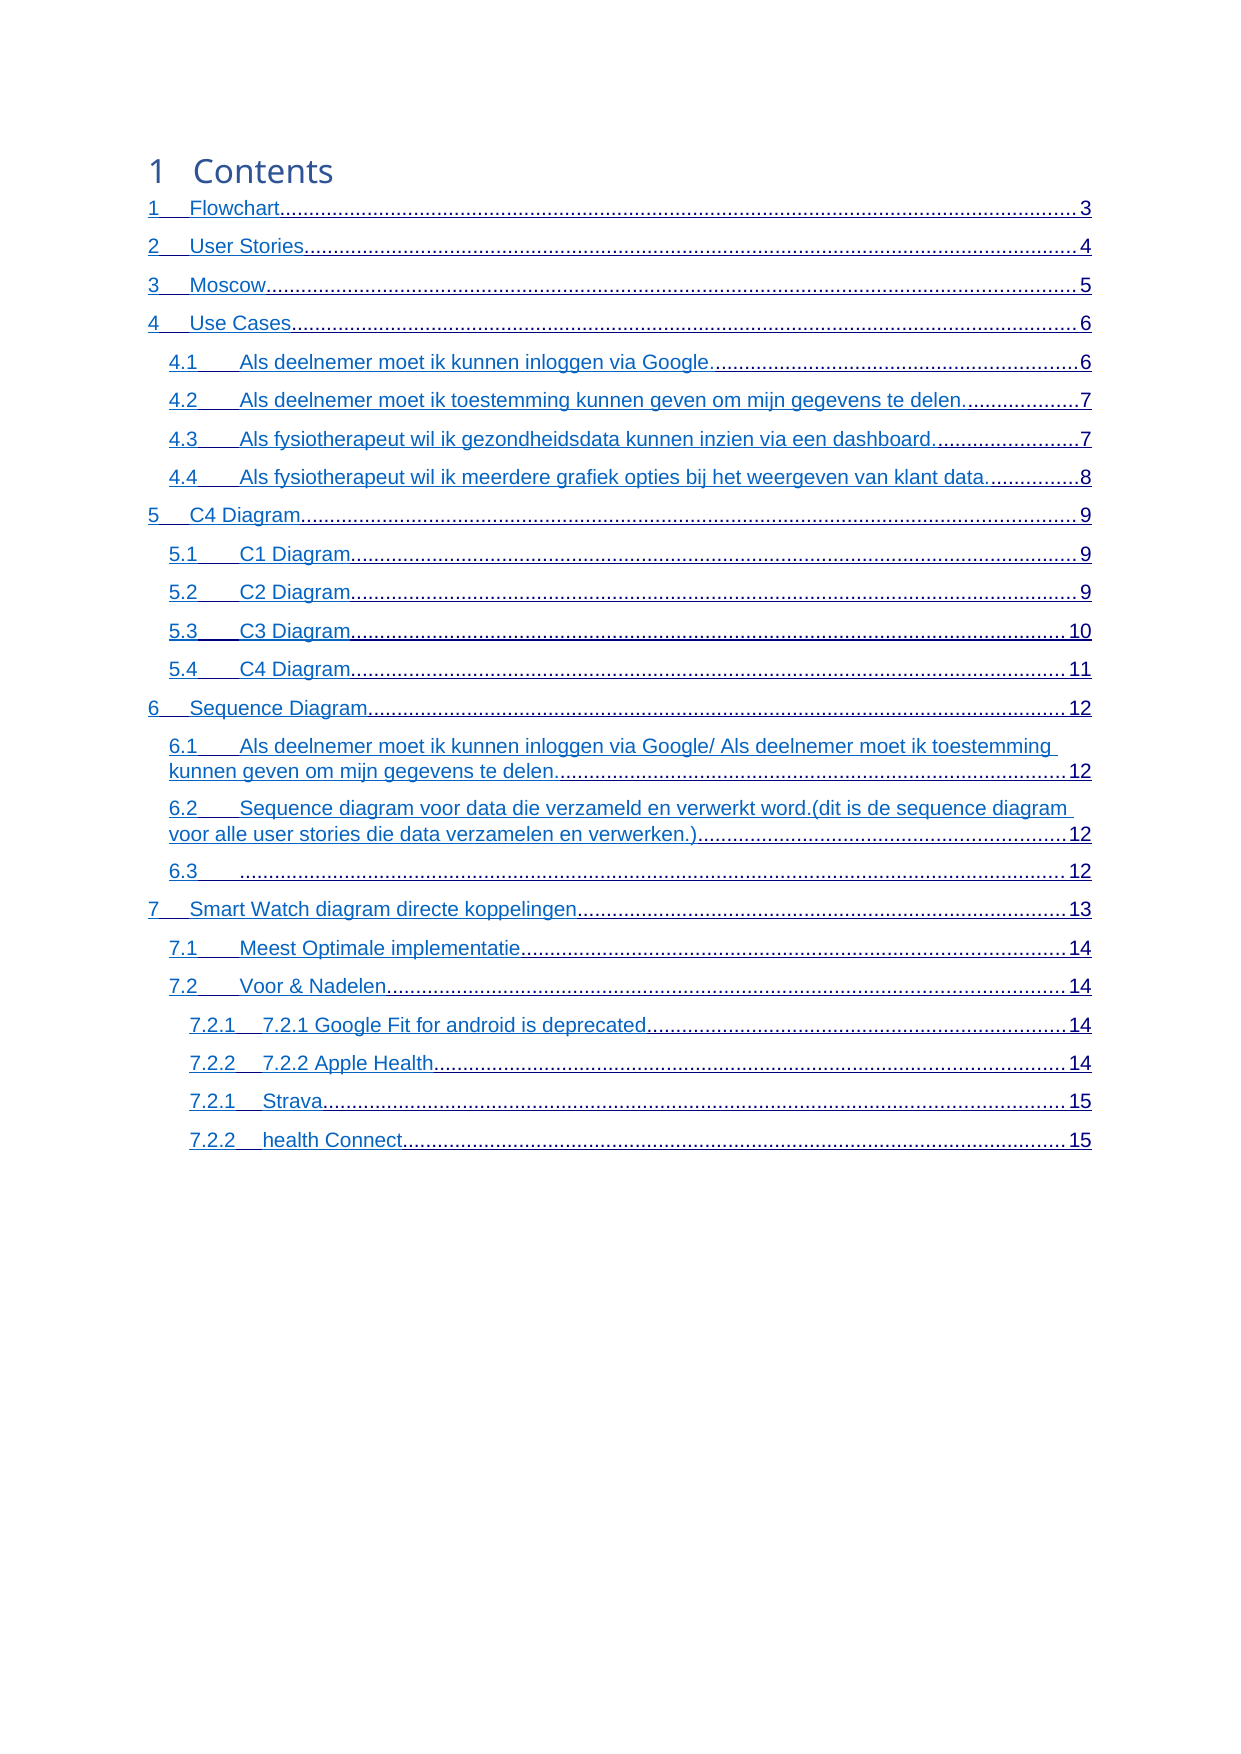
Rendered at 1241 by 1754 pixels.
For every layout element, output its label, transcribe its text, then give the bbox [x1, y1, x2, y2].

text 4.4 Als fysiotherapeut wil ik meerdere grafiek opties bij het weergeven van klant data. 8 [168, 462, 1093, 490]
text 4.2 Als deelnemer moet ik toestemming kunnen geven om mijn gegevens te delen. 7 [168, 385, 1093, 413]
text 5 C4 Diagram 9 [148, 501, 1093, 528]
text 5.3 C3 Diagram 10 [168, 616, 1093, 644]
text 3 Moscow 5 [148, 270, 1093, 298]
text 7.2.2 health Connect 15 [189, 1125, 1093, 1153]
text 4 Use Cases 6 [148, 308, 1093, 336]
text 7.2.2 7.2.2 Apple Health 14 [189, 1048, 1093, 1076]
text 6 Sequence Diagram 12 [148, 693, 1093, 721]
text 7 Smart Watch diagram directe koppelingen 13 [148, 894, 1093, 922]
text 6.3 12 [168, 856, 1093, 884]
text 7.2.1 7.2.1 Google Fit for android is deprecated 14 [189, 1010, 1093, 1038]
text 4.1 Als deelnemer moet ik kunnen inloggen via Google. 6 [168, 347, 1093, 375]
text 1 Flowchart 3 [148, 193, 1093, 221]
text 2 User Stories 4 [148, 231, 1093, 259]
text 5.1 C1 Diagram 9 [168, 539, 1093, 567]
subtitle Contents [148, 148, 1093, 193]
text 4.3 Als fysiotherapeut wil ik gezondheidsdata kunnen inzien via een dashboard. 7 [168, 424, 1093, 452]
text 6.2 Sequence diagram voor data die verzameld en verwerkt word.(dit is de sequence diagram voor alle user stories die data verzamelen en verwerken.) 12 [168, 793, 1093, 846]
text 7.1 Meest Optimale implementatie 14 [168, 933, 1093, 961]
text 6.1 Als deelnemer moet ik kunnen inloggen via Google/ Als deelnemer moet ik toestemming kunnen geven om mijn gegevens te delen. 12 [168, 731, 1093, 783]
text 7.2.1 Strava 15 [189, 1087, 1093, 1114]
text 5.2 C2 Diagram 9 [168, 577, 1093, 605]
text 7.2 Voor & Nadelen 14 [168, 971, 1093, 999]
text 5.4 C4 Diagram 11 [168, 654, 1093, 682]
